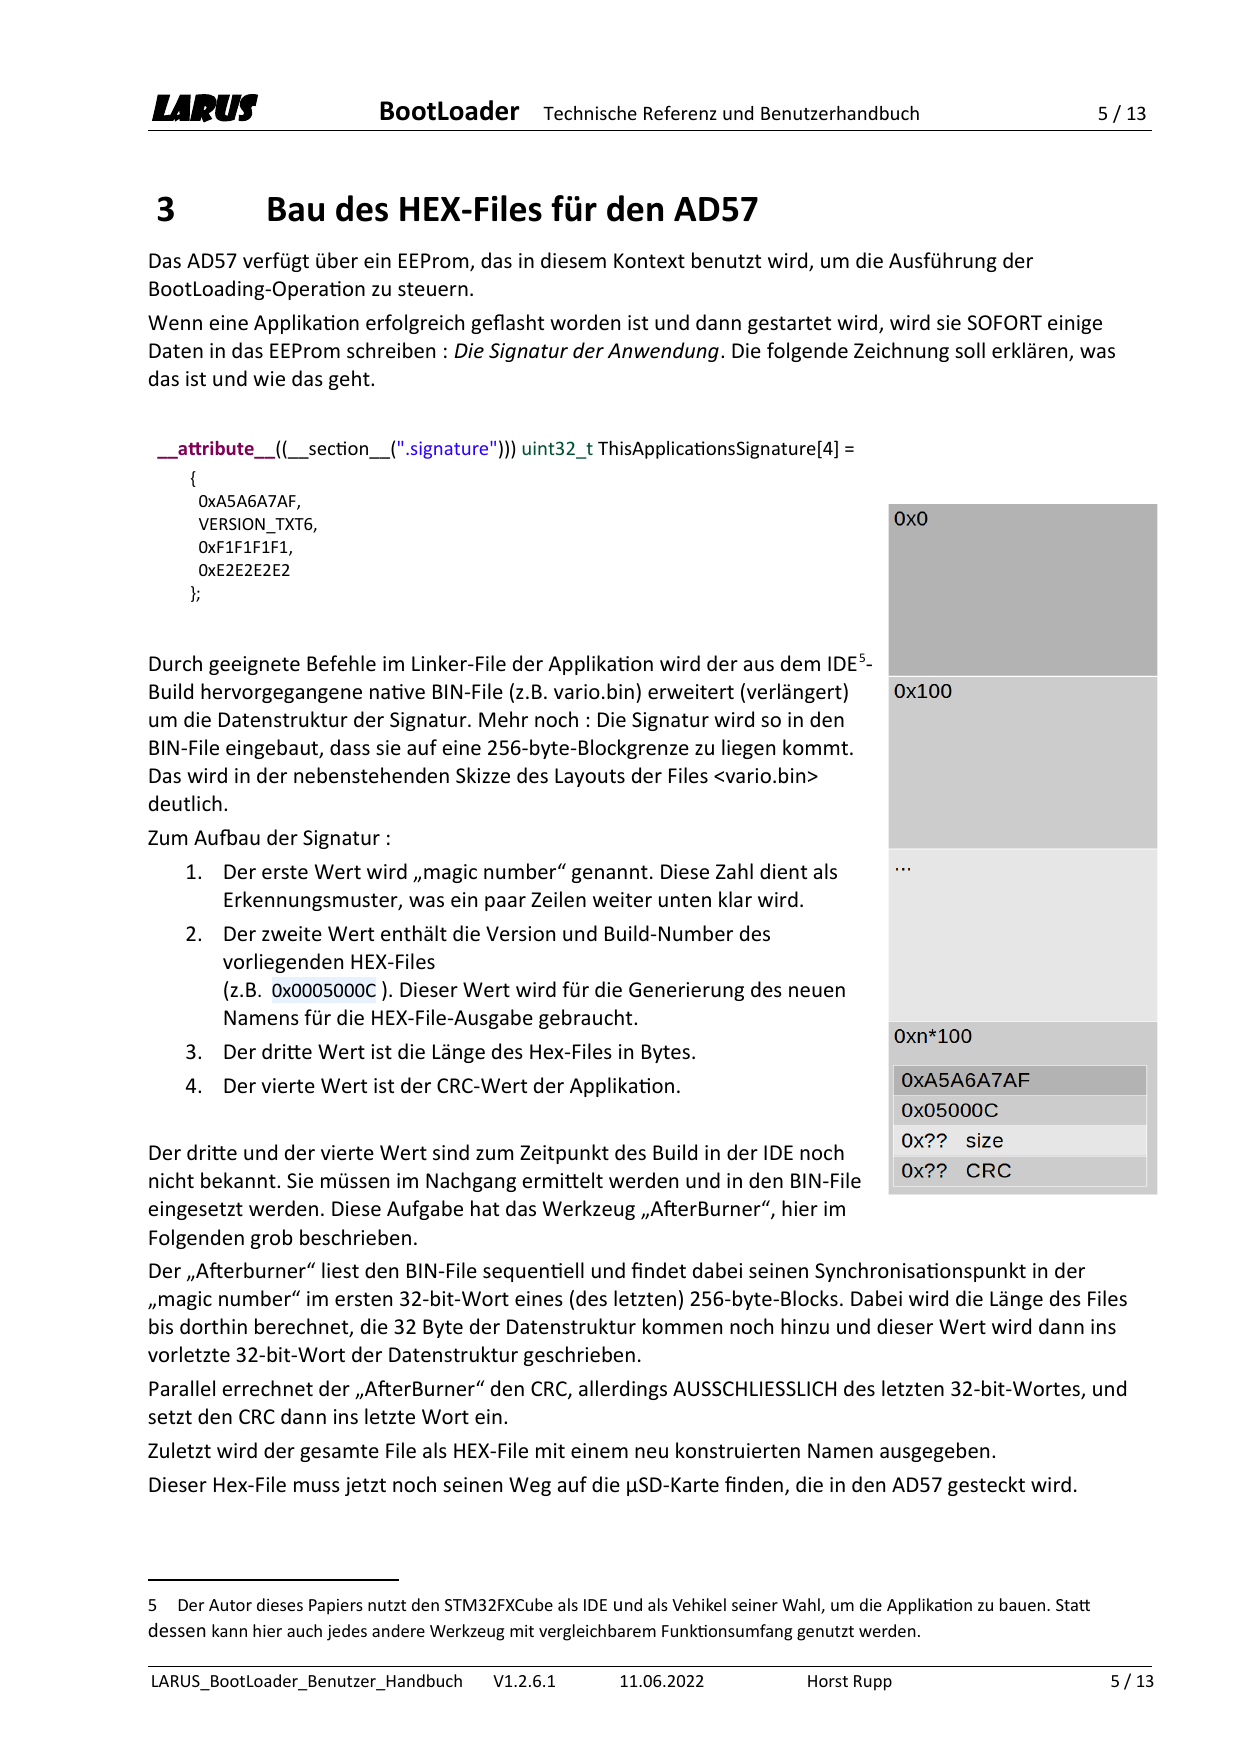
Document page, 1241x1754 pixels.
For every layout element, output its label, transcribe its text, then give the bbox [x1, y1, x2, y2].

subtitle Bau des HEX-Files für den AD57 [148, 185, 1128, 231]
text Zum Aufbau der Signatur : [148, 823, 877, 851]
text Parallel errechnet der „AfterBurner“ den CRC, allerdings AUSSCHLIESSLICH des letzten 32-bit-Wortes, und setzt den CRC dann ins letzte Wort ein. [148, 1374, 1152, 1430]
list Der vierte Wert ist der CRC-Wert der Applikation. [185, 1071, 877, 1099]
text 0xE2E2E2E2 [148, 558, 877, 581]
text }; [148, 581, 877, 604]
text Durch geeignete Befehle im Linker-File der Applikation wird der aus dem IDE-Build hervorgegangene native BIN-File (z.B. vario.bin) erweitert (verlängert) um die Datenstruktur der Signatur. Mehr noch : Die Signatur wird so in den BIN-File eingebaut, dass sie auf eine 256-byte-Blockgrenze zu liegen kommt. Das wird in der nebenstehenden Skizze des Layouts der Files <vario.bin> deutlich. [148, 649, 877, 817]
text Der Autor dieses Papiers nutzt den STM32FXCube als IDE und als Vehikel seiner Wahl, um die Applikation zu bauen. Statt dessen kann hier auch jedes andere Werkzeug mit vergleichbarem Funktionsumfang genutzt werden. [148, 1592, 1152, 1660]
list Der zweite Wert enthält die Version und Build-Number des vorliegenden HEX-Files (z.B. 0x0005000C ). Dieser Wert wird für die Generierung des neuen Namens für die HEX-File-Ausgabe gebraucht. [185, 919, 877, 1031]
text Wenn eine Applikation erfolgreich geflasht worden ist und dann gestartet wird, wird sie SOFORT einige Daten in das EEProm schreiben : Die Signatur der Anwendung. Die folgende Zeichnung soll erklären, was das ist und wie das geht. [148, 308, 1152, 392]
list Der dritte Wert ist die Länge des Hex-Files in Bytes. [185, 1037, 877, 1065]
picture [888, 504, 1159, 1202]
text Zuletzt wird der gesamte File als HEX-File mit einem neu konstruierten Namen ausgegeben. [148, 1436, 1152, 1464]
text 0xF1F1F1F1, [148, 535, 877, 558]
text __attribute__((__section__(".signature"))) uint32_t ThisApplicationsSignature[4] = [148, 435, 1152, 461]
list Der erste Wert wird „magic number“ genannt. Diese Zahl dient als Erkennungsmuster, was ein paar Zeilen weiter unten klar wird. [185, 857, 877, 913]
text 0xA5A6A7AF, [148, 489, 1171, 1213]
text Der „Afterburner“ liest den BIN-File sequentiell und findet dabei seinen Synchronisationspunkt in der „magic number“ im ersten 32-bit-Wort eines (des letzten) 256-byte-Blocks. Dabei wird die Länge des Files bis dorthin berechnet, die 32 Byte der Datenstruktur kommen noch hinzu und dieser Wert wird dann ins vorletzte 32-bit-Wort der Datenstruktur geschrieben. [148, 1256, 1152, 1368]
text VERSION_TXT6, [148, 512, 877, 535]
text { [148, 467, 1152, 489]
text Dieser Hex-File muss jetzt noch seinen Weg auf die µSD-Karte finden, die in den AD57 gesteckt wird. [148, 1470, 1152, 1526]
text Das AD57 verfügt über ein EEProm, das in diesem Kontext benutzt wird, um die Ausführung der BootLoading-Operation zu steuern. [148, 247, 1152, 303]
text Der dritte und der vierte Wert sind zum Zeitpunkt des Build in der IDE noch nicht bekannt. Sie müssen im Nachgang ermittelt werden und in den BIN-File eingesetzt werden. Diese Aufgabe hat das Werkzeug „AfterBurner“, hier im Folgenden grob beschrieben. [148, 1138, 1152, 1251]
